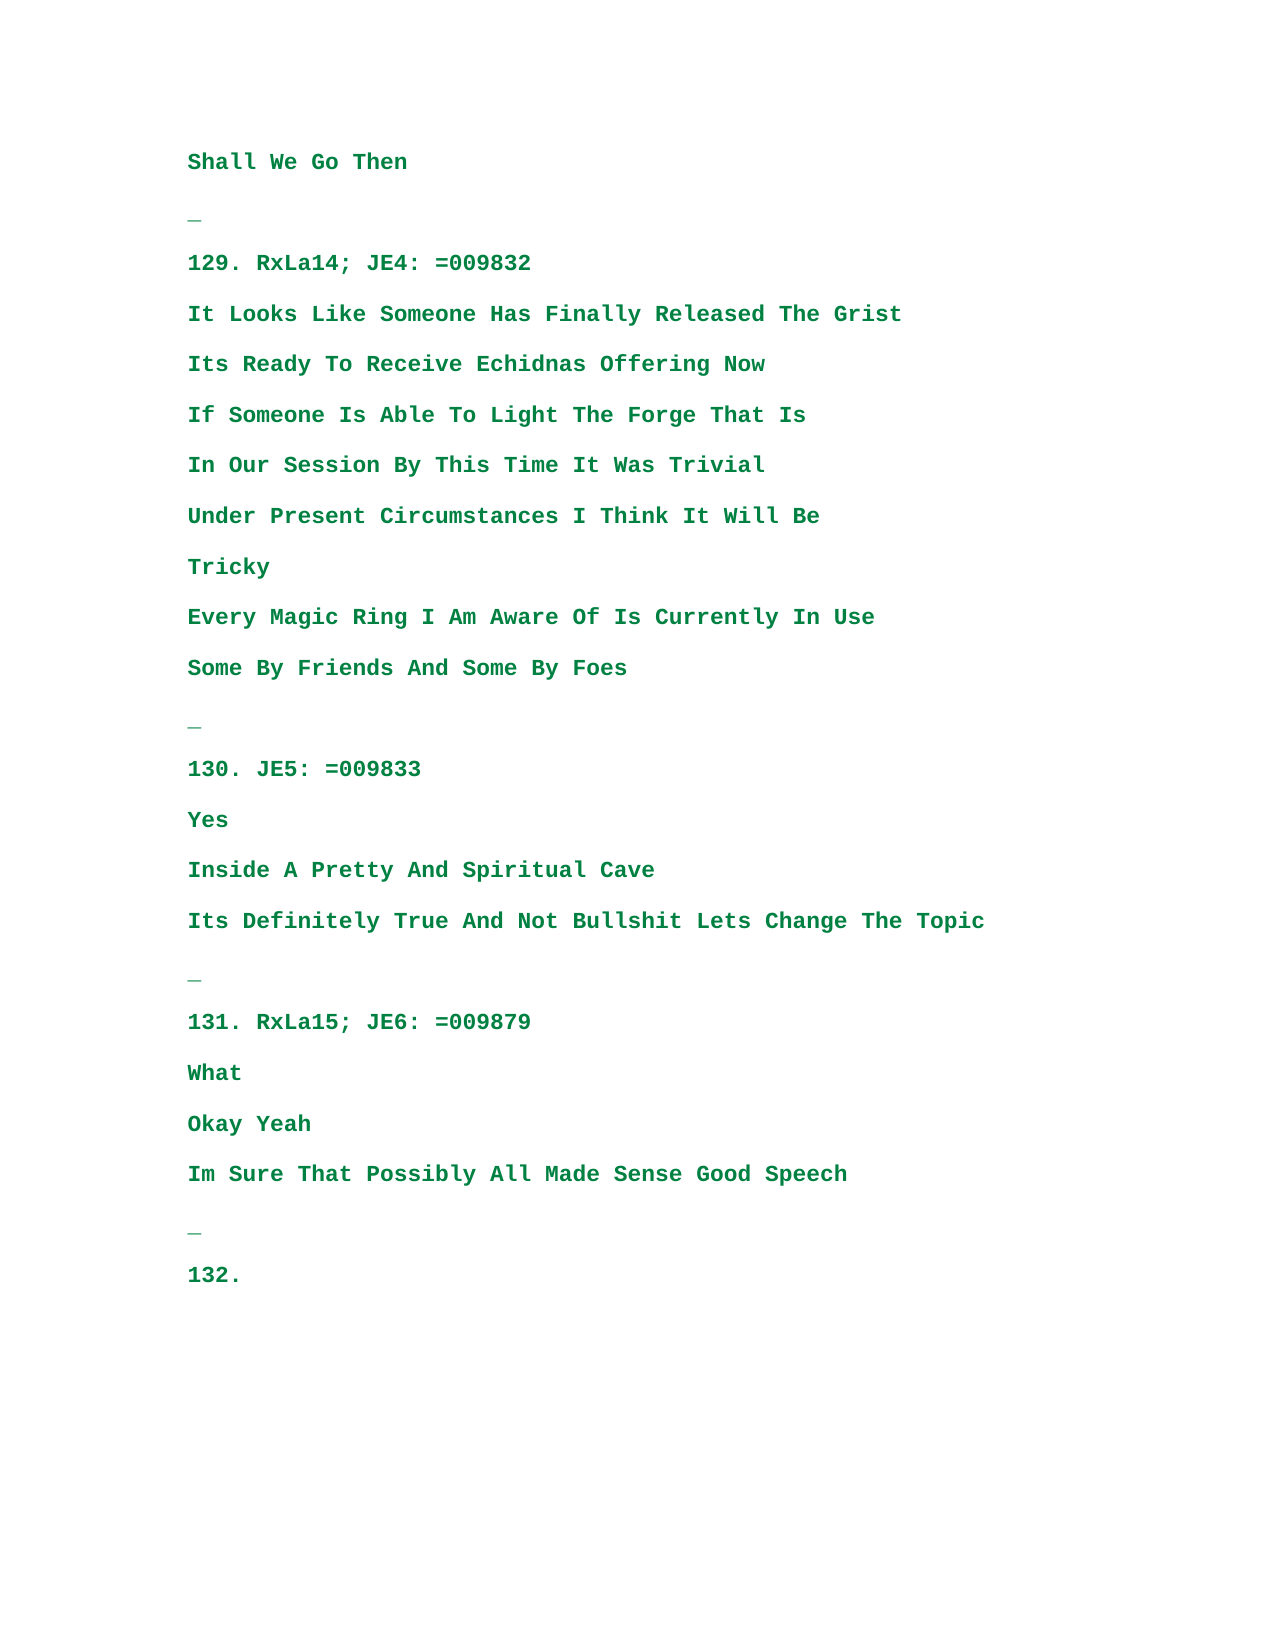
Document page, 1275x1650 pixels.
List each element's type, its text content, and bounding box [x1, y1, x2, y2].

text Im Sure That Possibly All Made Sense Good Speech [187, 1162, 1087, 1188]
text _ [187, 201, 1087, 227]
text Yes [187, 808, 1087, 834]
text Its Ready To Receive Echidnas Offering Now [187, 352, 1087, 378]
text Shall We Go Then [187, 150, 1087, 176]
text 131. RxLa15; JE6: =009879 [187, 1011, 1087, 1037]
text If Someone Is Able To Light The Forge That Is [187, 403, 1087, 429]
text Inside A Pretty And Spiritual Cave [187, 859, 1087, 885]
text Its Definitely True And Not Bullshit Lets Change The Topic [187, 909, 1087, 935]
text In Our Session By This Time It Was Trivial [187, 454, 1087, 480]
text _ [187, 707, 1087, 733]
text 130. JE5: =009833 [187, 757, 1087, 783]
text Under Present Circumstances I Think It Will Be [187, 504, 1087, 530]
text Every Magic Ring I Am Aware Of Is Currently In Use [187, 606, 1087, 632]
text Okay Yeah [187, 1112, 1087, 1138]
text It Looks Like Someone Has Finally Released The Grist [187, 302, 1087, 328]
text What [187, 1061, 1087, 1087]
text _ [187, 1213, 1087, 1239]
text Tricky [187, 555, 1087, 581]
text Some By Friends And Some By Foes [187, 656, 1087, 682]
text 129. RxLa14; JE4: =009832 [187, 251, 1087, 277]
text _ [187, 960, 1087, 986]
text 132. [187, 1264, 1087, 1290]
